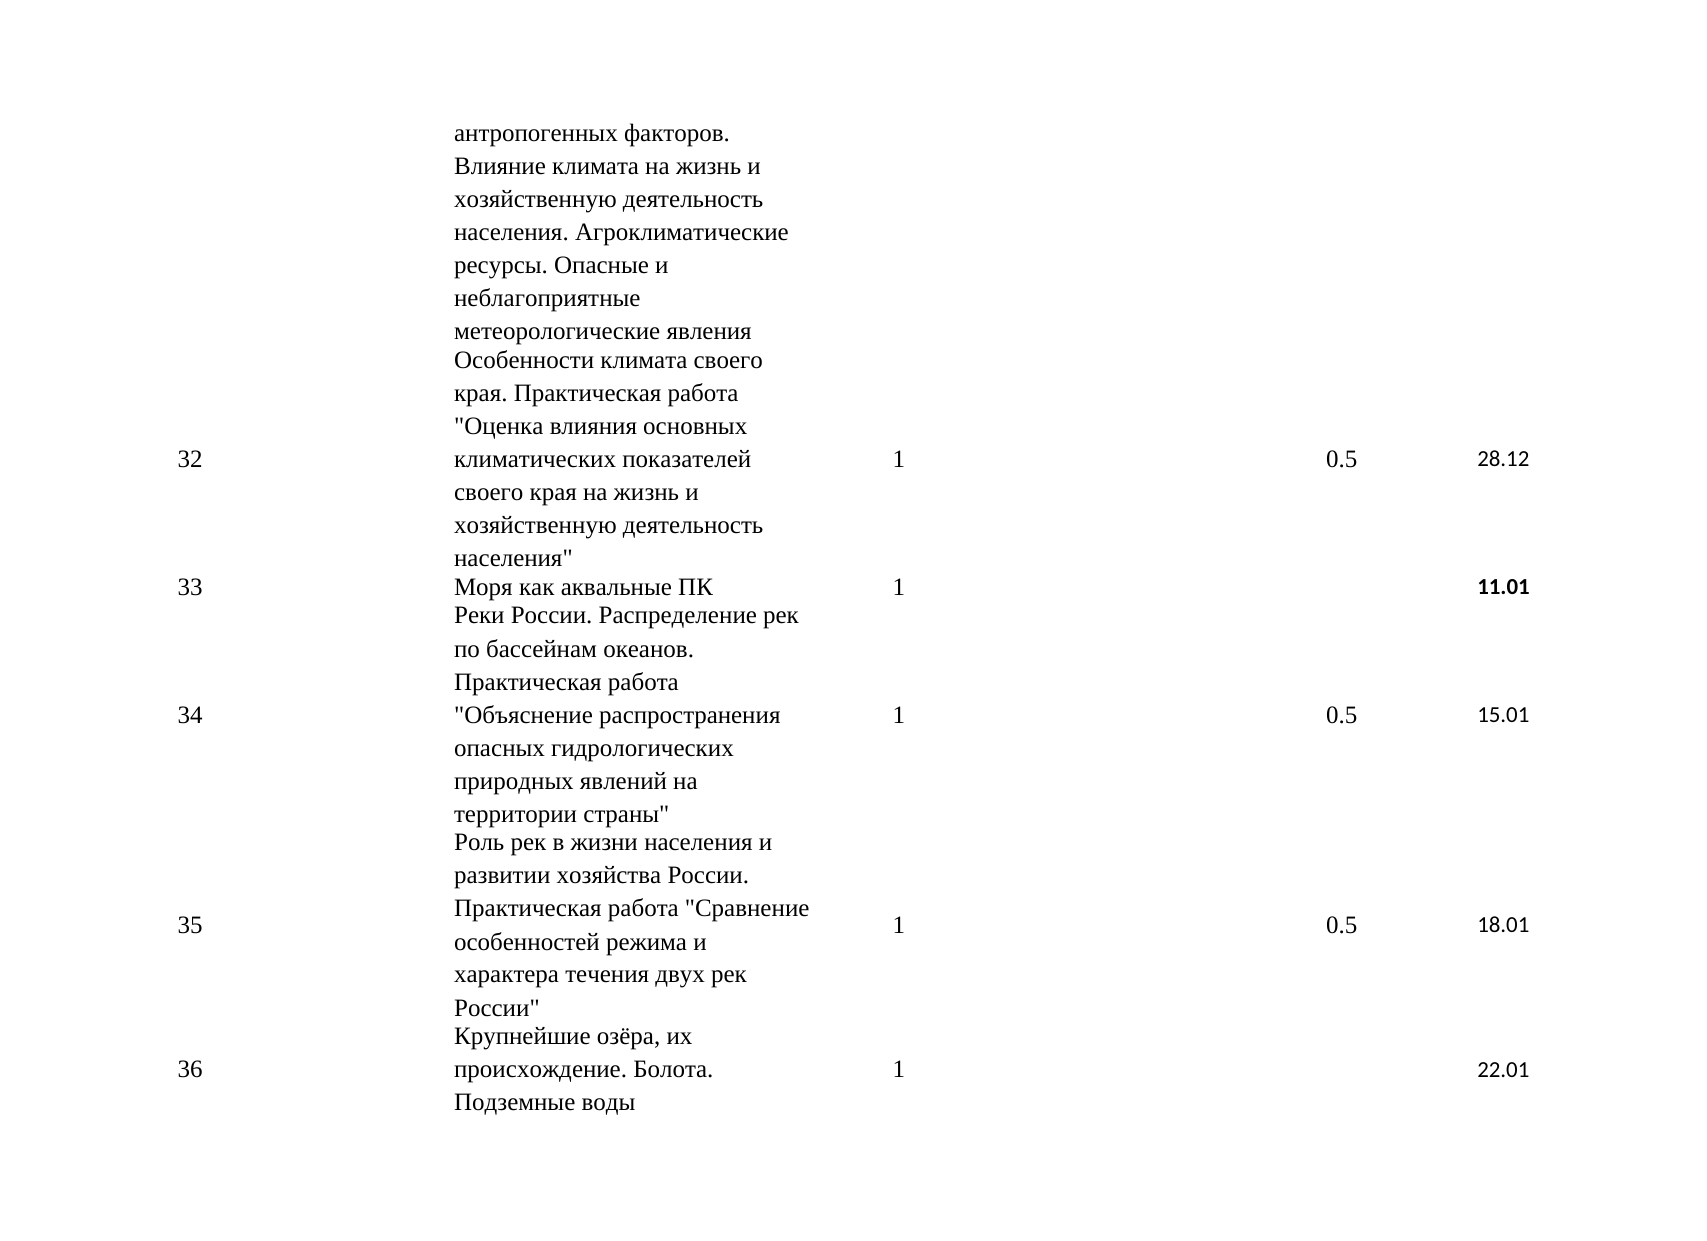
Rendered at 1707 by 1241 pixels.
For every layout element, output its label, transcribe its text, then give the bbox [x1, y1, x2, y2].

table_cell [822, 118, 961, 345]
table_cell Крупнейшие озёра, их происхождение. Болота. Подземные воды [429, 1021, 822, 1116]
table_cell 1 [822, 572, 961, 601]
table_cell 33 [166, 572, 428, 601]
table_cell антропогенных факторов. Влияние климата на жизнь и хозяйственную деятельность населения. Агроклиматические ресурсы. Опасные и неблагоприятные метеорологические явления [429, 118, 822, 345]
table_cell [961, 601, 1217, 827]
table_cell 1 [822, 828, 961, 1021]
table_cell 32 [166, 345, 428, 572]
table_cell 1 [822, 1021, 961, 1116]
table_cell [961, 1021, 1217, 1116]
table_cell 15.01 [1452, 601, 1628, 827]
table_cell 18.01 [1452, 828, 1628, 1021]
table_cell [1452, 118, 1628, 345]
table_cell [961, 345, 1217, 572]
table_cell [961, 572, 1217, 601]
table_cell [1217, 1021, 1452, 1116]
table_cell [1217, 572, 1452, 601]
table_cell 0.5 [1217, 345, 1452, 572]
table_cell 11.01 [1452, 572, 1628, 601]
table_cell [961, 118, 1217, 345]
table_cell 0.5 [1217, 828, 1452, 1021]
table_cell Особенности климата своего края. Практическая работа "Оценка влияния основных климатических показателей своего края на жизнь и хозяйственную деятельность населения" [429, 345, 822, 572]
table_cell Реки России. Распределение рек по бассейнам океанов. Практическая работа "Объяснение распространения опасных гидрологических природных явлений на территории страны" [429, 601, 822, 827]
table_cell 28.12 [1452, 345, 1628, 572]
table_cell [166, 118, 428, 345]
table_cell 36 [166, 1021, 428, 1116]
table_cell 0.5 [1217, 601, 1452, 827]
table_cell 22.01 [1452, 1021, 1628, 1116]
table_cell 1 [822, 345, 961, 572]
table_cell Моря как аквальные ПК [429, 572, 822, 601]
table_cell 1 [822, 601, 961, 827]
table_cell [1217, 118, 1452, 345]
table_cell Роль рек в жизни населения и развитии хозяйства России. Практическая работа "Сравнение особенностей режима и характера течения двух рек России" [429, 828, 822, 1021]
table_cell 34 [166, 601, 428, 827]
table_cell 35 [166, 828, 428, 1021]
table_cell [961, 828, 1217, 1021]
